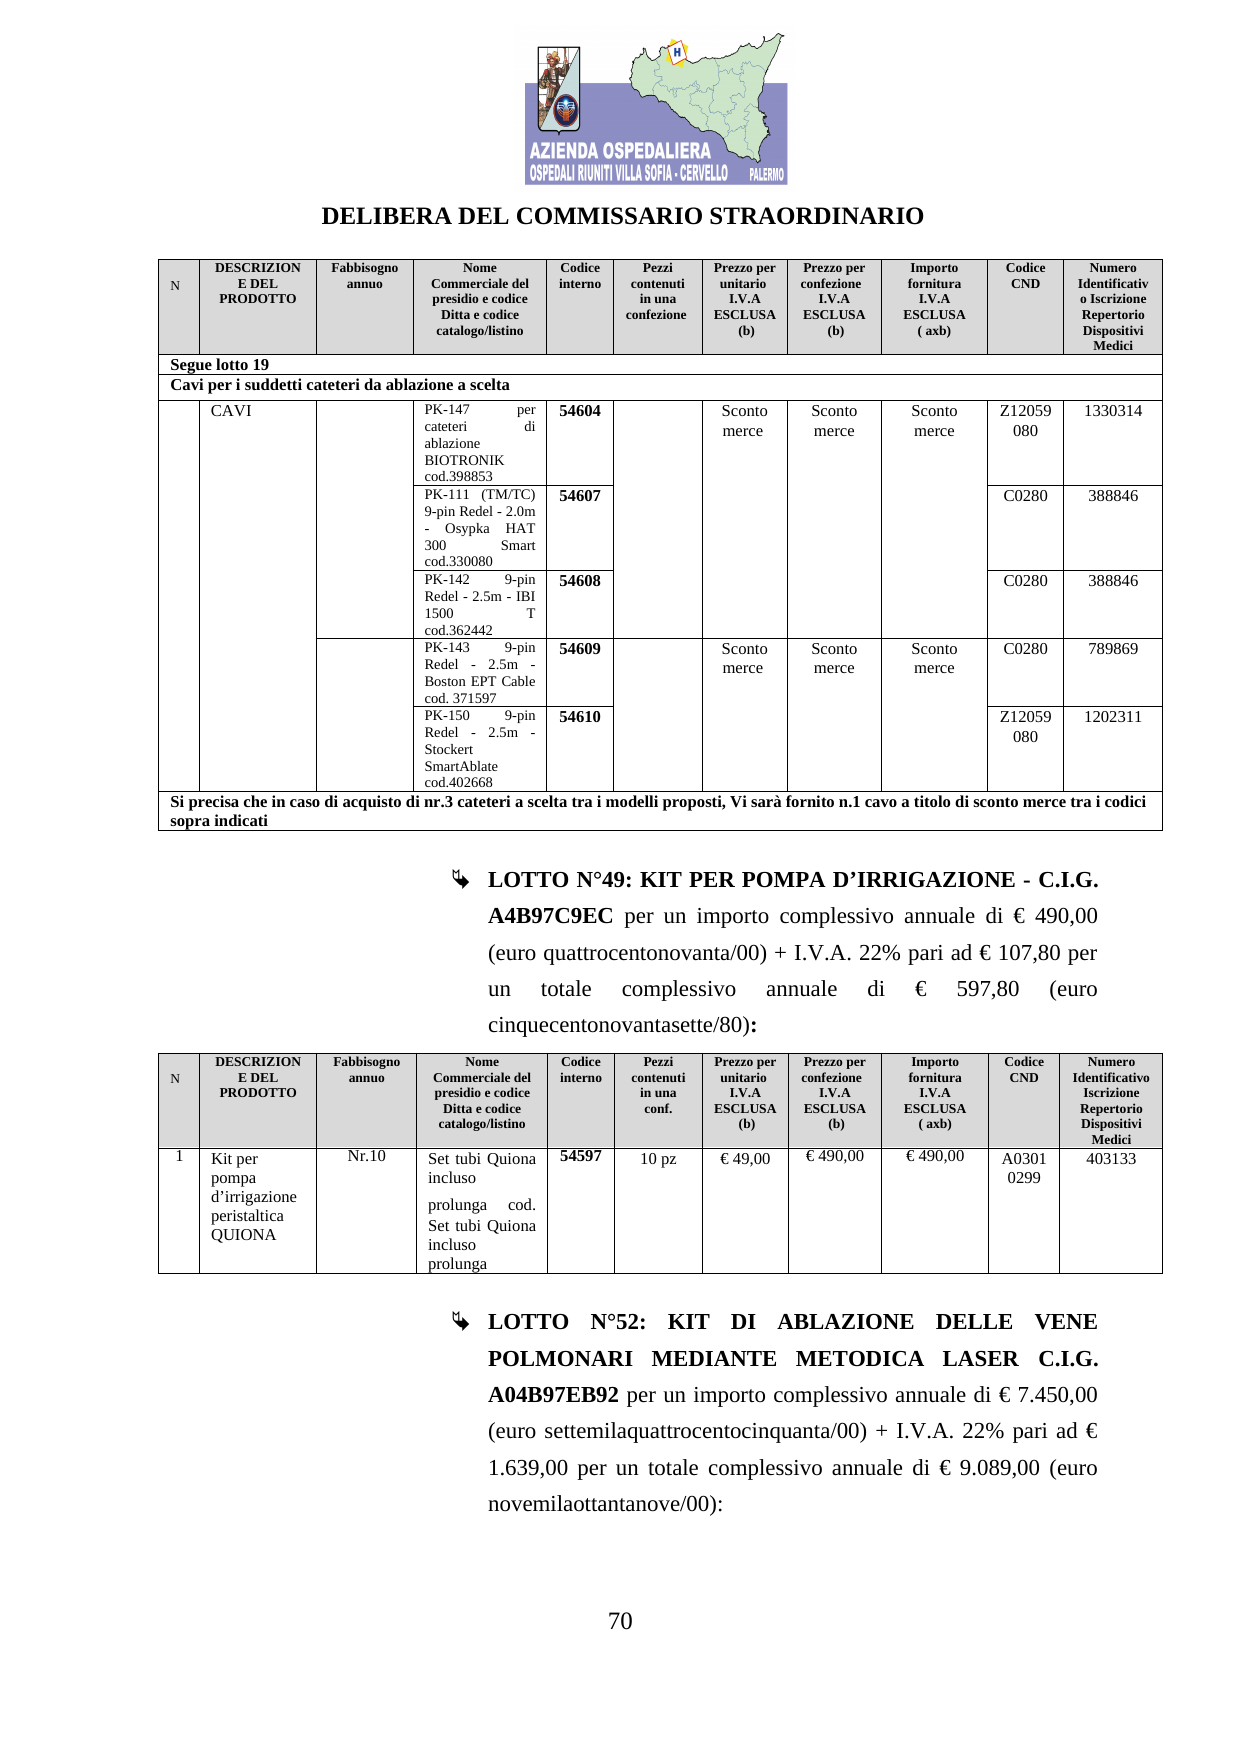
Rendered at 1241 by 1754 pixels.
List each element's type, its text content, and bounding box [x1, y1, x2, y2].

table_header Importo fornitura I.V.A ESCLUSA ( axb) [882, 1054, 988, 1147]
table_cell 1 [159, 1149, 199, 1273]
table_header Nome Commerciale del presidio e codice Ditta e codice catalogo/listino [414, 260, 546, 354]
table_cell 54608 [547, 571, 613, 638]
table_cell C0280 [988, 639, 1063, 706]
table_cell 388846 [1064, 571, 1162, 638]
table_cell [614, 639, 702, 791]
table_cell Nr.10 [317, 1149, 416, 1273]
table_cell 54609 [547, 639, 613, 706]
table_cell PK-142 9-pin Redel - 2.5m - IBI 1500 T cod.362442 [414, 571, 546, 638]
table_cell 789869 [1064, 639, 1162, 706]
table_header DESCRIZIONE DEL PRODOTTO [200, 1054, 316, 1147]
table_cell Sconto merce [788, 401, 881, 638]
table_cell Sconto merce [882, 639, 987, 791]
table_cell € 49,00 [703, 1149, 788, 1273]
table_cell C0280 [988, 486, 1063, 570]
table_cell € 490,00 [789, 1149, 881, 1273]
table_cell Z12059080 [988, 707, 1063, 791]
table_header Prezzo per unitario I.V.A ESCLUSA (b) [703, 1054, 788, 1147]
table_cell CAVI [200, 401, 316, 791]
table_header Importo fornitura I.V.A ESCLUSA ( axb) [882, 260, 987, 354]
table_cell Sconto merce [788, 639, 881, 791]
table_cell Sconto merce [882, 401, 987, 638]
table_cell 54597 [548, 1149, 614, 1273]
table_header Fabbisogno annuo [317, 1054, 416, 1147]
table_cell Cavi per i suddetti cateteri da ablazione a scelta [159, 375, 1162, 400]
table_header Codice interno [547, 260, 613, 354]
table_cell Segue lotto 19 [159, 355, 1162, 374]
table_header Codice CND [988, 260, 1063, 354]
table_header Numero Identificativo Iscrizione Repertorio Dispositivi Medici [1064, 260, 1162, 354]
table_header Fabbisogno annuo [317, 260, 413, 354]
table_header Pezzi contenuti in una confezione [614, 260, 702, 354]
table_cell [614, 401, 702, 638]
table_cell [317, 639, 413, 791]
table_cell 54607 [547, 486, 613, 570]
table_cell Sconto merce [703, 639, 787, 791]
table_header Prezzo per confezione I.V.A ESCLUSA (b) [789, 1054, 881, 1147]
table_header Prezzo per confezione I.V.A ESCLUSA (b) [788, 260, 881, 354]
table_cell [317, 401, 413, 638]
table_header Numero Identificativo Iscrizione Repertorio Dispositivi Medici [1060, 1054, 1162, 1147]
table_header Codice CND [989, 1054, 1059, 1147]
table_cell 403133 [1060, 1149, 1162, 1273]
list LOTTO N°49: KIT PER POMPA D’IRRIGAZIONE - C.I.G. A4B97C9EC per un importo complessivo annuale di € 490,00 (euro quattrocentonovanta/00) + I.V.A. 22% pari ad € 107,80 per un totale complessivo annuale di € 597,80 (euro cinquecentonovantasette/80): [451, 858, 1098, 1040]
table_header N [159, 260, 199, 354]
table_cell Set tubi Quiona incluso prolunga cod. Set tubi Quiona incluso prolunga [417, 1149, 547, 1273]
list LOTTO N°52: KIT DI ABLAZIONE DELLE VENE POLMONARI MEDIANTE METODICA LASER C.I.G. A04B97EB92 per un importo complessivo annuale di € 7.450,00 (euro settemilaquattrocentocinquanta/00) + I.V.A. 22% pari ad € 1.639,00 per un totale complessivo annuale di € 9.089,00 (euro novemilaottantanove/00): [451, 1300, 1098, 1519]
table_cell Si precisa che in caso di acquisto di nr.3 cateteri a scelta tra i modelli proposti, Vi sarà fornito n.1 cavo a titolo di sconto merce tra i codici sopra indicati [159, 792, 1162, 830]
table_cell Z12059080 [988, 401, 1063, 485]
table_cell PK-111 (TM/TC) 9-pin Redel - 2.0m - Osypka HAT 300 Smart cod.330080 [414, 486, 546, 570]
table_header Pezzi contenuti in una conf. [615, 1054, 702, 1147]
table_cell 388846 [1064, 486, 1162, 570]
table_cell 1330314 [1064, 401, 1162, 485]
table_cell 54610 [547, 707, 613, 791]
table_header Codice interno [548, 1054, 614, 1147]
table_cell PK-150 9-pin Redel - 2.5m - Stockert SmartAblate cod.402668 [414, 707, 546, 791]
table_header DESCRIZIONE DEL PRODOTTO [200, 260, 316, 354]
table_cell C0280 [988, 571, 1063, 638]
table_cell Sconto merce [703, 401, 787, 638]
table_cell PK-143 9-pin Redel - 2.5m - Boston EPT Cable cod. 371597 [414, 639, 546, 706]
table_cell [159, 401, 199, 791]
table_cell A03010299 [989, 1149, 1059, 1273]
table_cell PK-147 per cateteri di ablazione BIOTRONIK cod.398853 [414, 401, 546, 485]
table_cell 1202311 [1064, 707, 1162, 791]
table_cell 10 pz [615, 1149, 702, 1273]
table_cell 54604 [547, 401, 613, 485]
table_cell € 490,00 [882, 1149, 988, 1273]
table_header Nome Commerciale del presidio e codice Ditta e codice catalogo/listino [417, 1054, 547, 1147]
table_header Prezzo per unitario I.V.A ESCLUSA (b) [703, 260, 787, 354]
table_cell Kit per pompa d’irrigazione peristaltica QUIONA [200, 1149, 316, 1273]
table_header N [159, 1054, 199, 1147]
